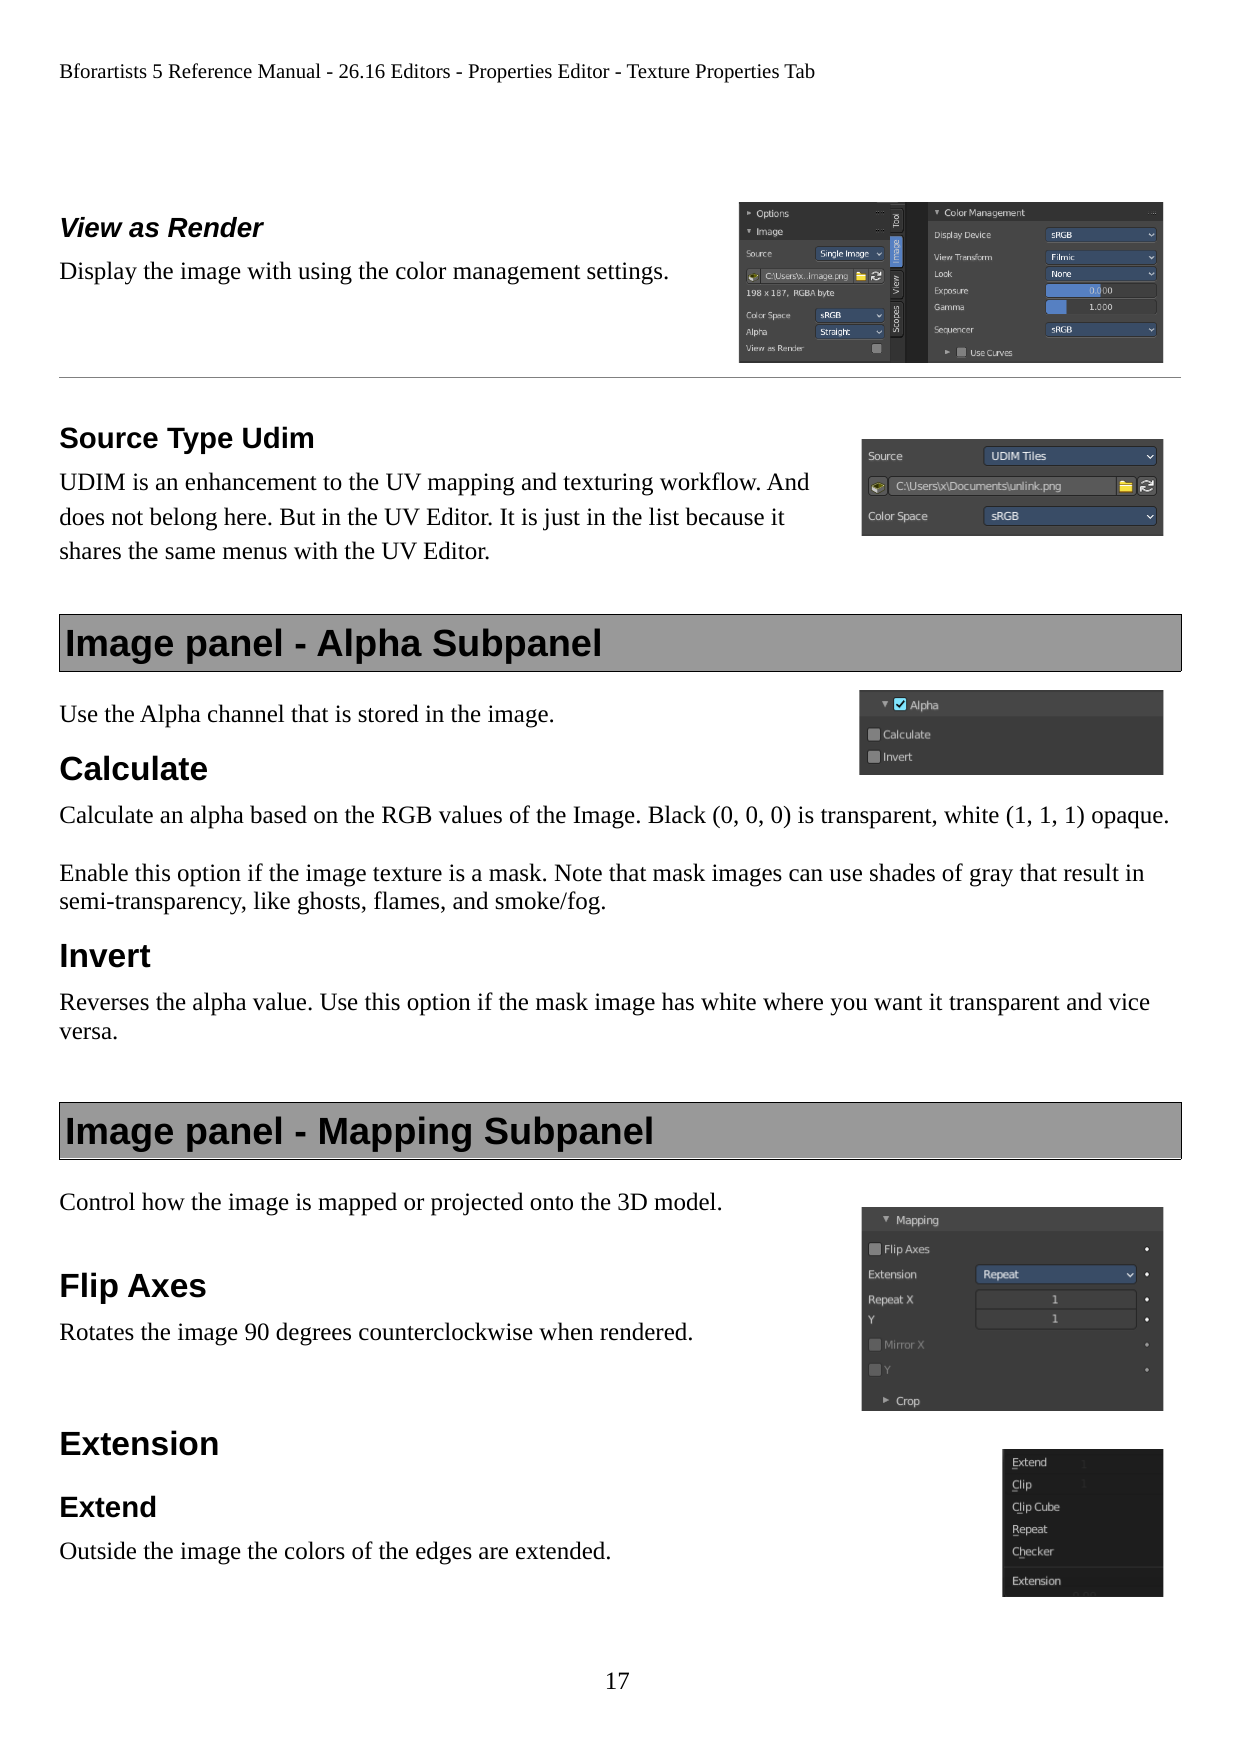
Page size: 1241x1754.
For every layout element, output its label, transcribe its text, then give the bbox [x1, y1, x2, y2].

table_header Image panel - Mapping Subpanel [60, 1103, 1181, 1158]
subtitle Flip Axes [59, 1266, 861, 1304]
picture [738, 202, 1164, 363]
subtitle View as Render [59, 211, 738, 243]
subtitle Extend [59, 1490, 1002, 1523]
text Reverses the alpha value. Use this option if the mask image has white where you want it transparent and vice versa. [59, 987, 1181, 1044]
subtitle Calculate [59, 749, 1181, 788]
text Control how the image is mapped or projected onto the 3D model. [59, 1187, 1181, 1216]
picture [861, 439, 1164, 536]
text Outside the image the colors of the edges are extended. [59, 1536, 1002, 1565]
text UDIM is an enhancement to the UV mapping and texturing workflow. And does not belong here. But in the UV Editor. It is just in the list because it shares the same menus with the UV Editor. [59, 467, 1181, 565]
subtitle [1164, 1490, 1181, 1523]
subtitle Source Type Udim [59, 421, 1181, 455]
subtitle Extension [59, 1424, 1181, 1463]
text Rotates the image 90 degrees counterclockwise when rendered. [59, 1317, 861, 1346]
text Enable this option if the image texture is a mask. Note that mask images can use shades of gray that result in semi-transparency, like ghosts, flames, and smoke/fog. [59, 858, 1181, 915]
subtitle [1164, 211, 1181, 243]
table_header Image panel - Alpha Subpanel [60, 615, 1181, 671]
text Use the Alpha channel that is stored in the image. [59, 699, 859, 728]
picture [861, 1207, 1164, 1411]
picture [1002, 1449, 1164, 1597]
text Calculate an alpha based on the RGB values of the Image. Black (0, 0, 0) is transparent, white (1, 1, 1) opaque. [59, 800, 1181, 829]
subtitle [1164, 1266, 1181, 1304]
subtitle Invert [59, 936, 1181, 974]
text Display the image with using the color management settings. [59, 256, 738, 284]
picture [859, 690, 1164, 775]
